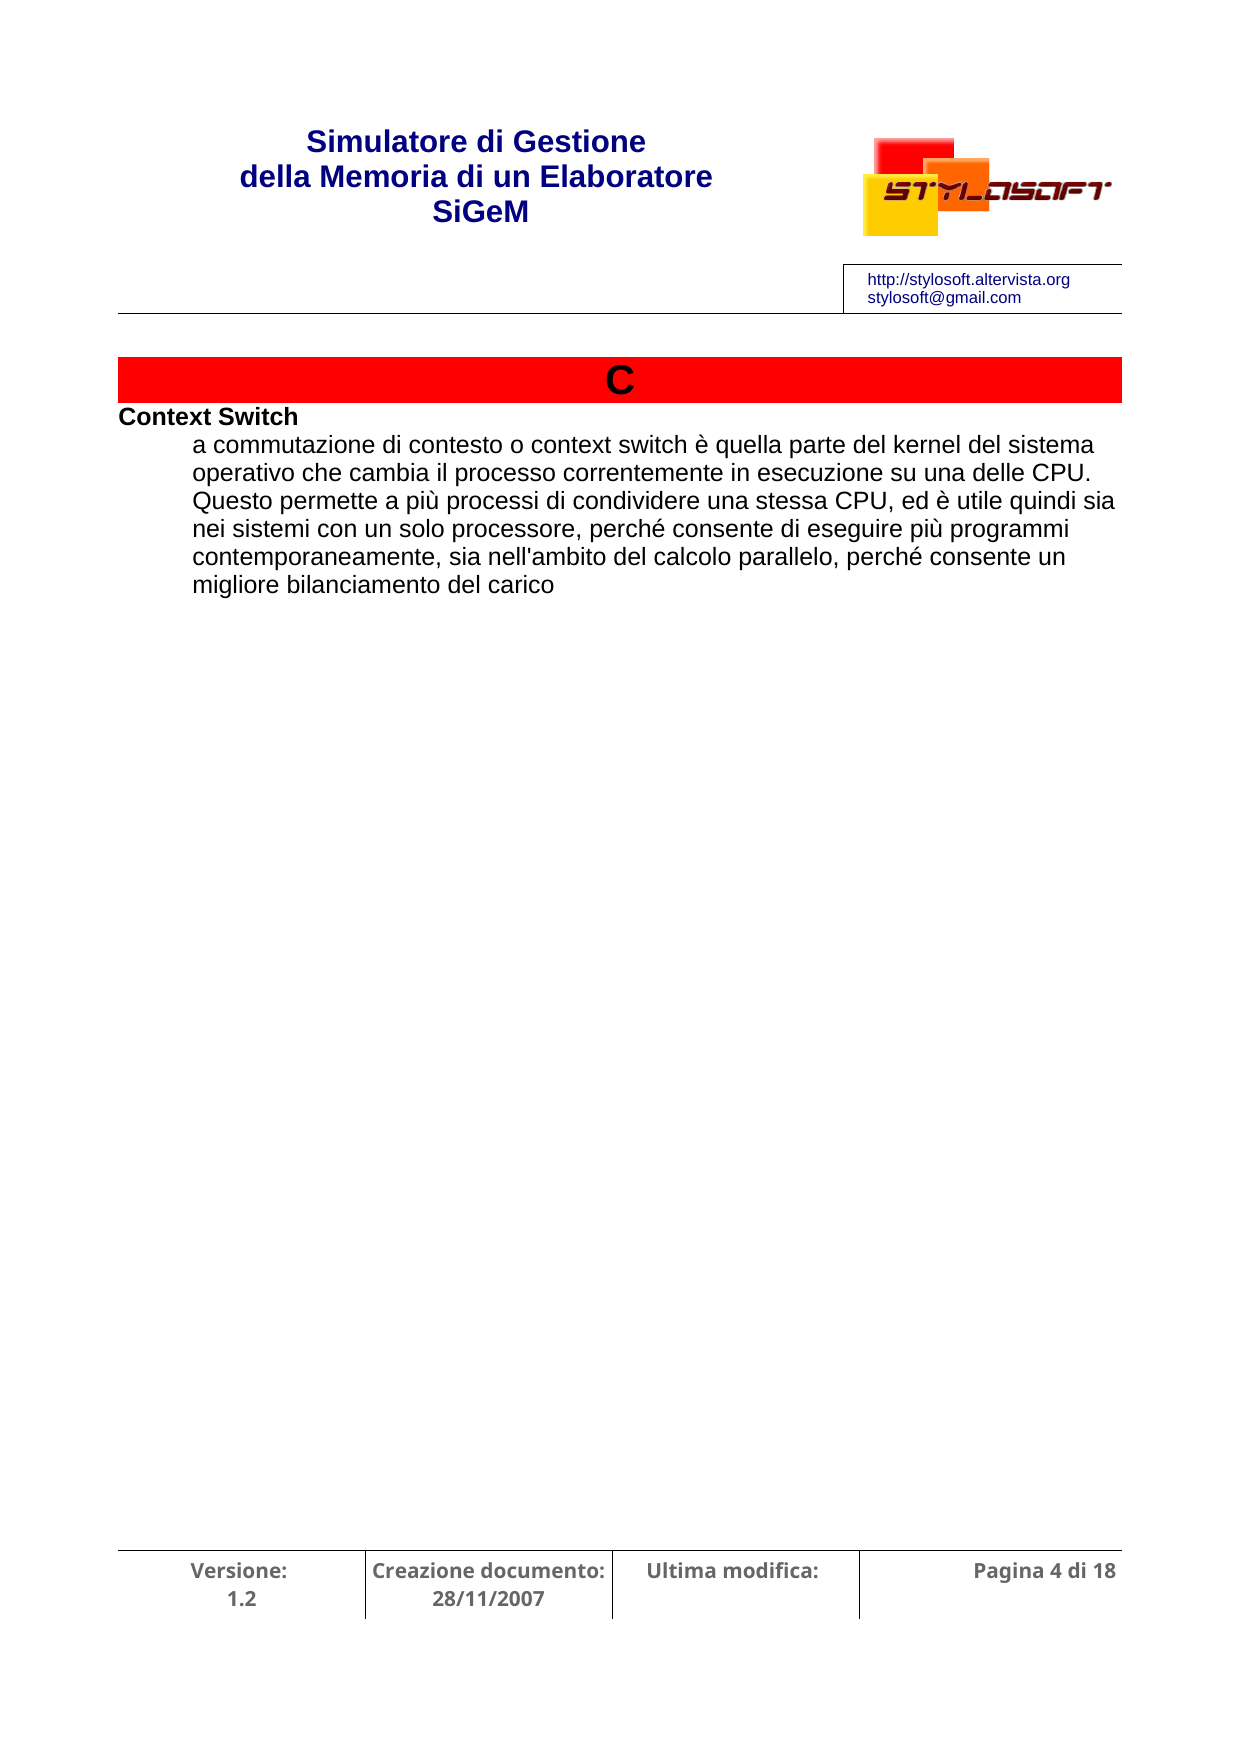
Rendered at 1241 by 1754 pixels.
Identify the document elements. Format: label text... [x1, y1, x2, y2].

text Context Switch [118, 403, 1122, 431]
text a commutazione di contesto o context switch è quella parte del kernel del sistema operativo che cambia il processo correntemente in esecuzione su una delle CPU. Questo permette a più processi di condividere una stessa CPU, ed è utile quindi sia nei sistemi con un solo processore, perché consente di eseguire più programmi contemporaneamente, sia nell'ambito del calcolo parallelo, perché consente un migliore bilanciamento del carico [118, 431, 1122, 598]
picture [848, 123, 1117, 247]
text C [118, 357, 1122, 403]
